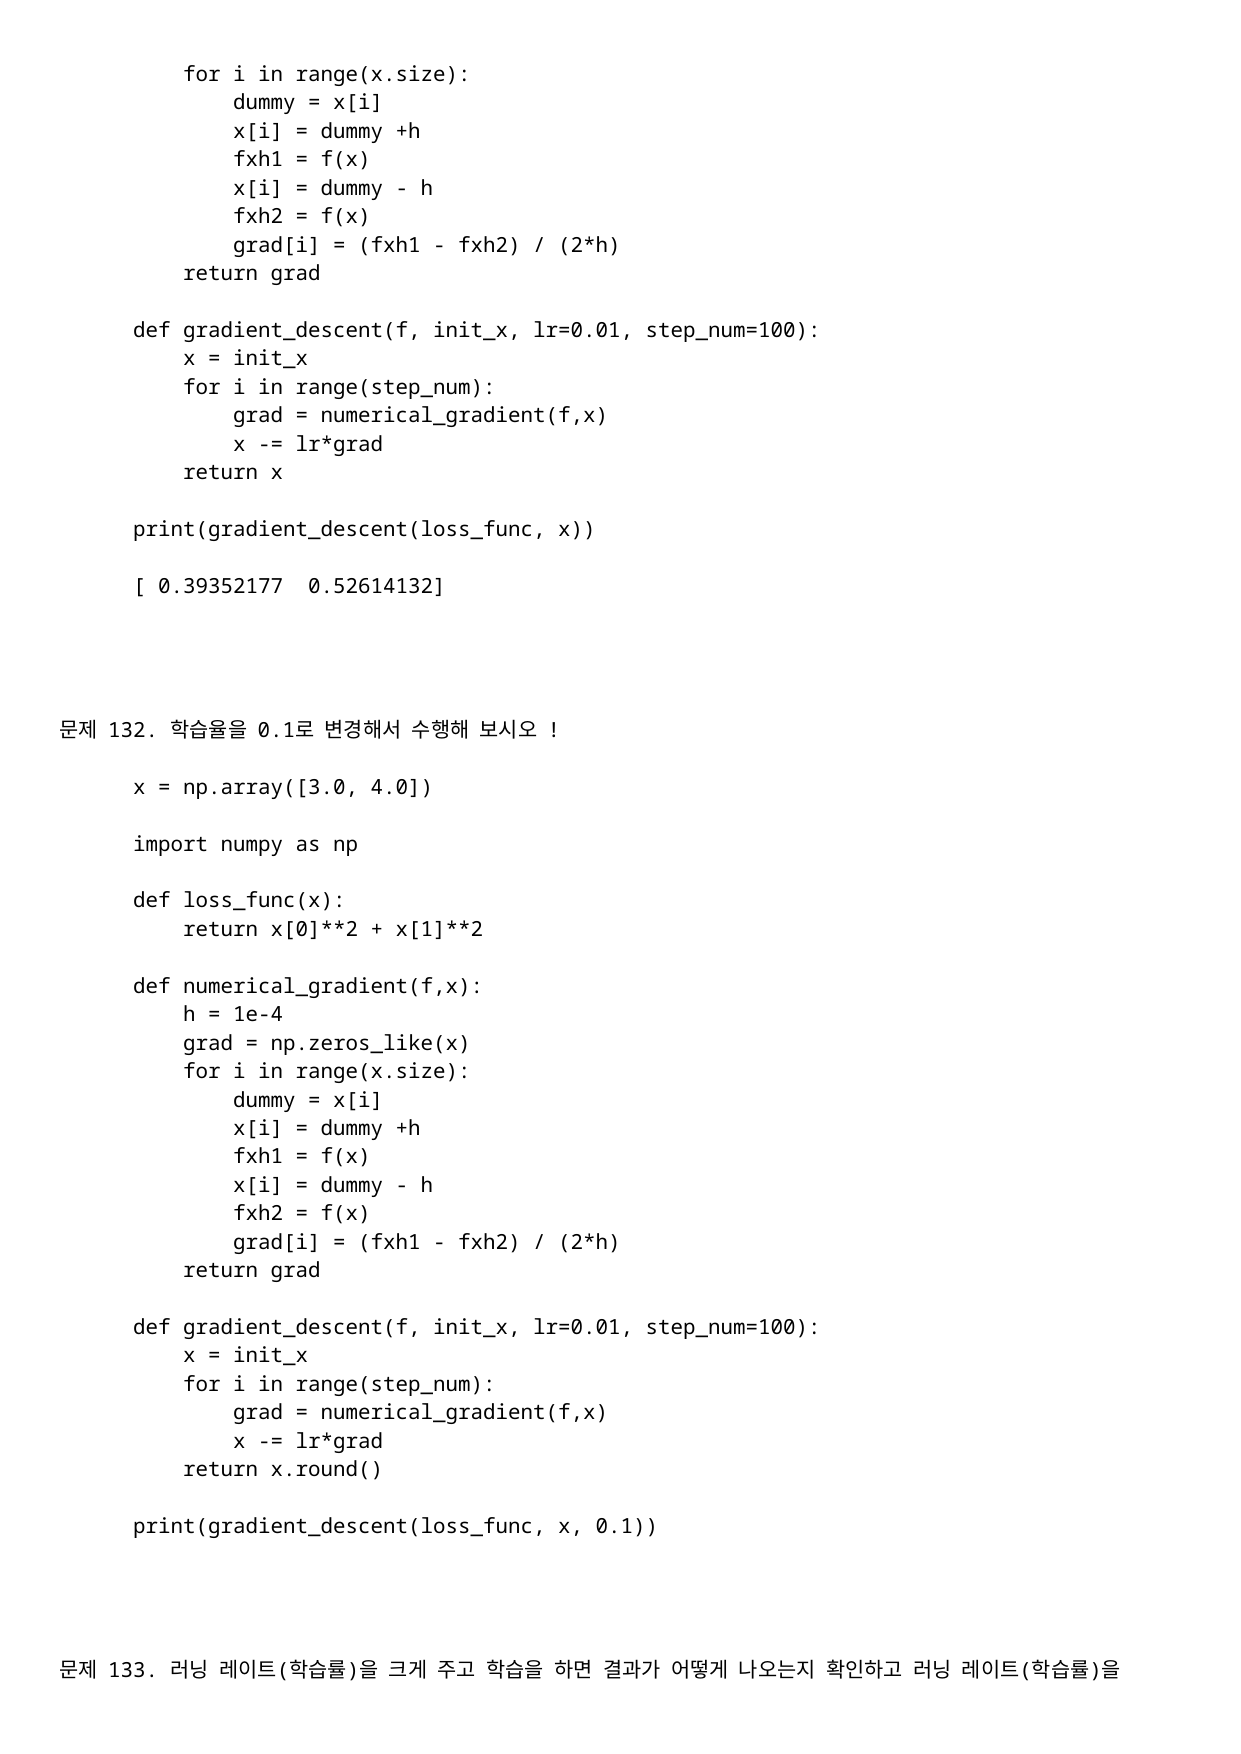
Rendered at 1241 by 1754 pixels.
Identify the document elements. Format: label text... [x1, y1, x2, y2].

text 문제 132. 학습율을 0.1로 변경해서 수행해 보시오 ! [59, 713, 1181, 743]
text return x [59, 457, 1181, 486]
text def numerical_gradient(f,x): [59, 971, 1181, 999]
text x = np.array([3.0, 4.0]) [59, 772, 1181, 800]
text return grad [59, 1255, 1181, 1284]
text x -= lr*grad [59, 1426, 1181, 1454]
text print(gradient_descent(loss_func, x)) [59, 514, 1181, 542]
text x -= lr*grad [59, 429, 1181, 457]
text fxh1 = f(x) [59, 144, 1181, 173]
text return x[0]**2 + x[1]**2 [59, 914, 1181, 942]
text def gradient_descent(f, init_x, lr=0.01, step_num=100): [59, 1312, 1181, 1341]
text for i in range(x.size): [59, 59, 1181, 87]
text def gradient_descent(f, init_x, lr=0.01, step_num=100): [59, 315, 1181, 343]
text fxh2 = f(x) [59, 1198, 1181, 1227]
text [ 0.39352177 0.52614132] [59, 571, 1181, 599]
text grad = numerical_gradient(f,x) [59, 1397, 1181, 1426]
text import numpy as np [59, 829, 1181, 857]
text h = 1e-4 [59, 999, 1181, 1028]
text grad[i] = (fxh1 - fxh2) / (2*h) [59, 1227, 1181, 1255]
text dummy = x[i] [59, 1085, 1181, 1113]
text grad = np.zeros_like(x) [59, 1028, 1181, 1056]
text return x.round() [59, 1454, 1181, 1483]
text for i in range(step_num): [59, 1369, 1181, 1397]
text return grad [59, 258, 1181, 287]
text 문제 133. 러닝 레이트(학습률)을 크게 주고 학습을 하면 결과가 어떻게 나오는지 확인하고 러닝 레이트(학습률)을 [59, 1653, 1181, 1684]
text fxh2 = f(x) [59, 201, 1181, 230]
text for i in range(x.size): [59, 1056, 1181, 1085]
text dummy = x[i] [59, 87, 1181, 116]
text print(gradient_descent(loss_func, x, 0.1)) [59, 1511, 1181, 1540]
text fxh1 = f(x) [59, 1142, 1181, 1170]
text x = init_x [59, 343, 1181, 372]
text grad = numerical_gradient(f,x) [59, 400, 1181, 429]
text x = init_x [59, 1341, 1181, 1369]
text x[i] = dummy - h [59, 1170, 1181, 1198]
text x[i] = dummy +h [59, 1113, 1181, 1142]
text x[i] = dummy - h [59, 173, 1181, 201]
text x[i] = dummy +h [59, 116, 1181, 144]
text for i in range(step_num): [59, 372, 1181, 400]
text def loss_func(x): [59, 886, 1181, 914]
text grad[i] = (fxh1 - fxh2) / (2*h) [59, 230, 1181, 258]
